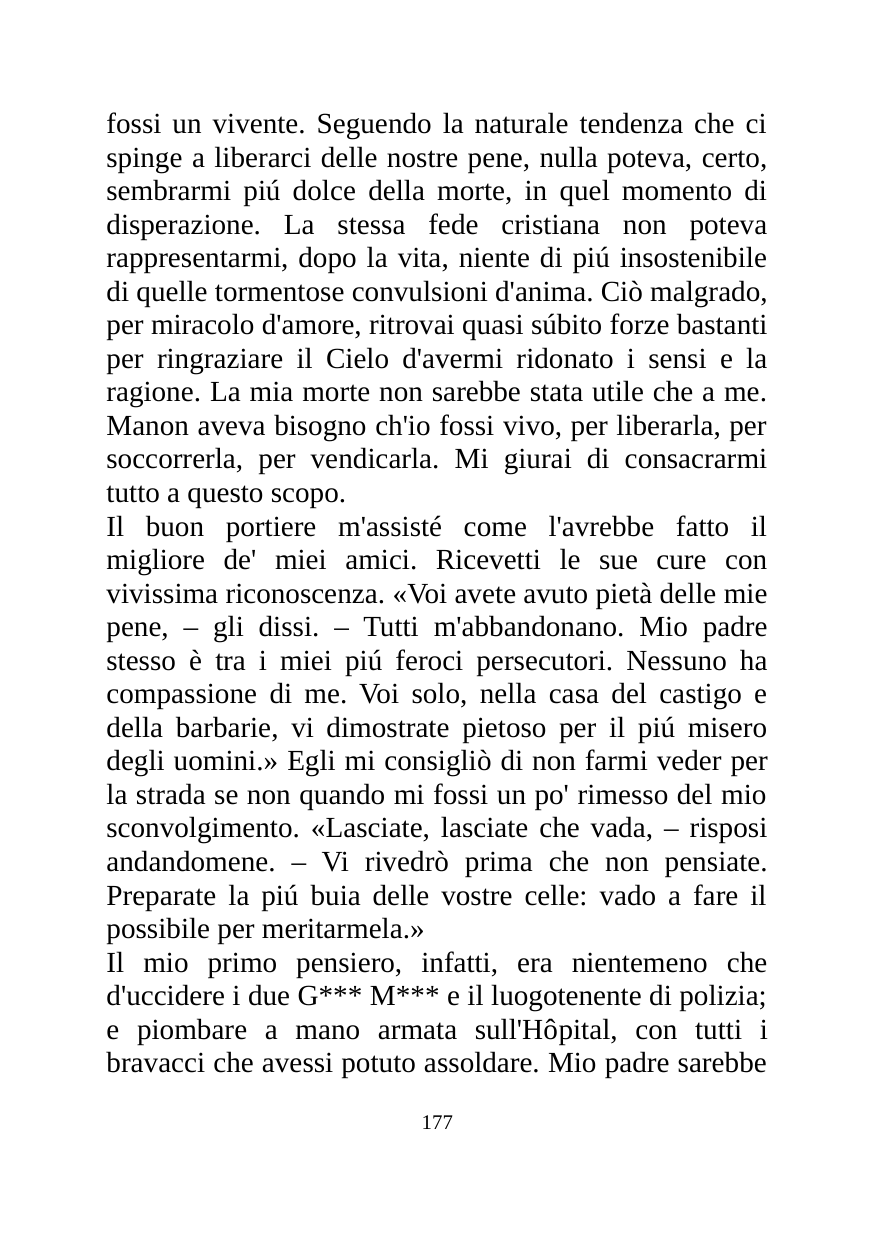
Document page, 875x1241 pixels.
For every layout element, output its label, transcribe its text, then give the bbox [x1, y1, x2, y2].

text fossi un vivente. Seguendo la naturale tendenza che ci spinge a liberarci delle nostre pene, nulla poteva, certo, sembrarmi piú dolce della morte, in quel momento di disperazione. La stessa fede cristiana non poteva rappresentarmi, dopo la vita, niente di piú insostenibile di quelle tormentose convulsioni d'anima. Ciò malgrado, per miracolo d'amore, ritrovai quasi súbito forze bastanti per ringraziare il Cielo d'avermi ridonato i sensi e la ragione. La mia morte non sarebbe stata utile che a me. Manon aveva bisogno ch'io fossi vivo, per liberarla, per soccorrerla, per vendicarla. Mi giurai di consacrarmi tutto a questo scopo. [106, 106, 768, 509]
text Il mio primo pensiero, infatti, era nientemeno che d'uccidere i due G*** M*** e il luogotenente di polizia; e piombare a mano armata sull'Hôpital, con tutti i bravacci che avessi potuto assoldare. Mio padre sarebbe [106, 945, 768, 1079]
text Il buon portiere m'assisté come l'avrebbe fatto il migliore de' miei amici. Ricevetti le sue cure con vivissima riconoscenza. «Voi avete avuto pietà delle mie pene, ‒ gli dissi. ‒ Tutti m'abbandonano. Mio padre stesso è tra i miei piú feroci persecutori. Nessuno ha compassione di me. Voi solo, nella casa del castigo e della barbarie, vi dimostrate pietoso per il piú misero degli uomini.» Egli mi consigliò di non farmi veder per la strada se non quando mi fossi un po' rimesso del mio sconvolgimento. «Lasciate, lasciate che vada, ‒ risposi andandomene. ‒ Vi rivedrò prima che non pensiate. Preparate la piú buia delle vostre celle: vado a fare il possibile per meritarmela.» [106, 509, 768, 945]
